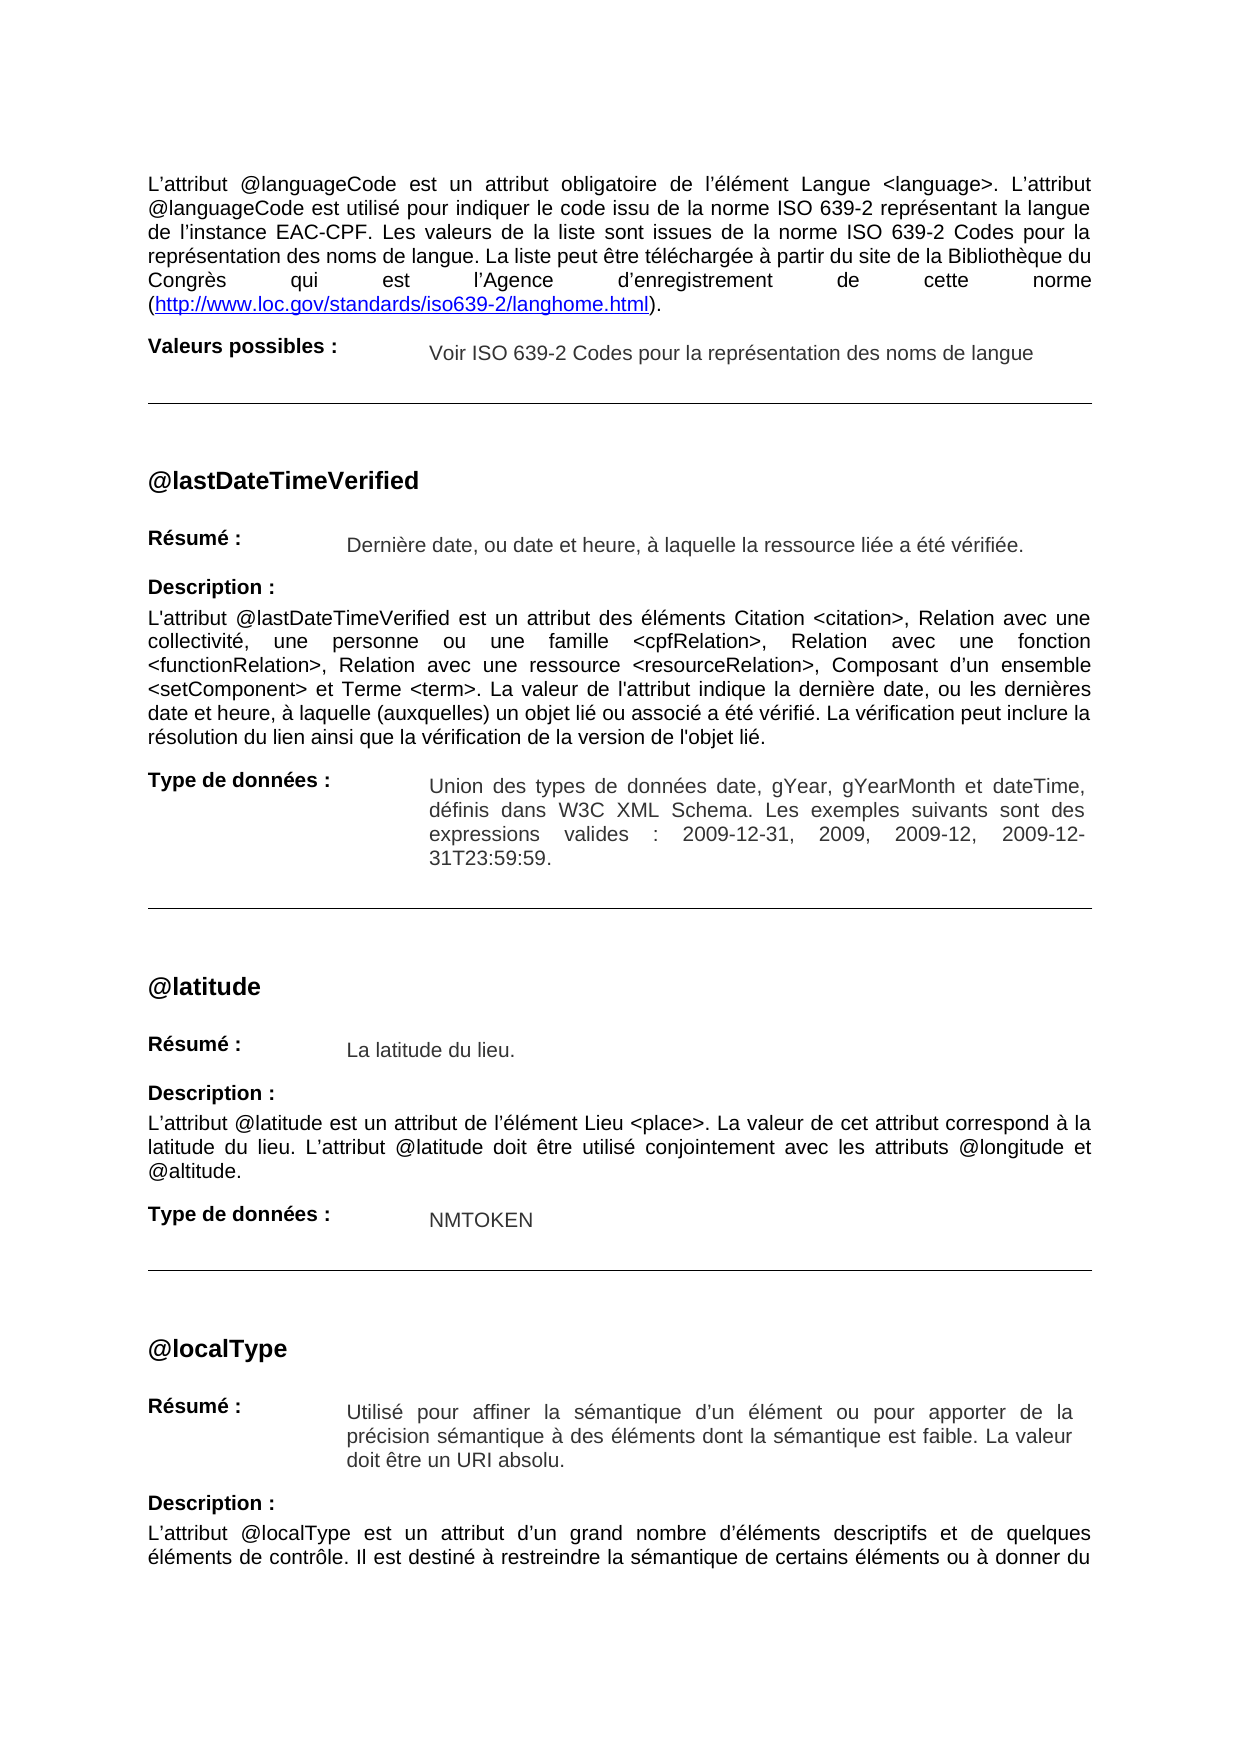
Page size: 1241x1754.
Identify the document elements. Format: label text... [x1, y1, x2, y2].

text L'attribut @lastDateTimeVerified est un attribut des éléments Citation <citation>, Relation avec une collectivité, une personne ou une famille <cpfRelation>, Relation avec une fonction <functionRelation>, Relation avec une ressource <resourceRelation>, Composant d’un ensemble <setComponent> et Terme <term>. La valeur de l'attribut indique la dernière date, ou les dernières date et heure, à laquelle (auxquelles) un objet lié ou associé a été vérifié. La vérification peut inclure la résolution du lien ainsi que la vérification de la version de l'objet lié. [148, 605, 1092, 749]
text Description : [148, 1490, 1092, 1514]
table_header NMTOKEN [429, 1195, 1085, 1244]
text L’attribut @localType est un attribut d’un grand nombre d’éléments descriptifs et de quelques éléments de contrôle. Il est destiné à restreindre la sémantique de certains éléments ou à donner du [148, 1521, 1092, 1568]
text L’attribut @languageCode est un attribut obligatoire de l’élément Langue <language>. L’attribut @languageCode est utilisé pour indiquer le code issu de la norme ISO 639-2 représentant la langue de l’instance EAC-CPF. Les valeurs de la liste sont issues de la norme ISO 639-2 Codes pour la représentation des noms de langue. La liste peut être téléchargée à partir du site de la Bibliothèque du Congrès qui est l’Agence d’enregistrement de cette norme (http://www.loc.gov/standards/iso639-2/langhome.html). [148, 172, 1092, 316]
table_header Résumé : [136, 520, 335, 569]
table_header Valeurs possibles : [148, 328, 429, 377]
table_header Utilisé pour affiner la sémantique d’un élément ou pour apporter de la précision sémantique à des éléments dont la sémantique est faible. La valeur doit être un URI absolu. [335, 1387, 1085, 1484]
table_header Résumé : [136, 1026, 335, 1074]
text Description : [148, 1081, 1092, 1105]
text L’attribut @latitude est un attribut de l’élément Lieu <place>. La valeur de cet attribut correspond à la latitude du lieu. L’attribut @latitude doit être utilisé conjointement avec les attributs @longitude et @altitude. [148, 1111, 1092, 1183]
table_header Type de données : [148, 1195, 429, 1244]
text @localType [148, 1333, 1092, 1362]
table_header Dernière date, ou date et heure, à laquelle la ressource liée a été vérifiée. [335, 520, 1085, 569]
table_header La latitude du lieu. [335, 1026, 1085, 1074]
table_header Union des types de données date, gYear, gYearMonth et dateTime, définis dans W3C XML Schema. Les exemples suivants sont des expressions valides : 2009-12-31, 2009, 2009-12, 2009-12-31T23:59:59. [429, 762, 1085, 882]
text Description : [148, 575, 1092, 599]
table_header Résumé : [136, 1387, 335, 1484]
text @latitude [148, 972, 1092, 1001]
text @lastDateTimeVerified [148, 466, 1092, 495]
table_header Voir ISO 639-2 Codes pour la représentation des noms de langue [429, 328, 1085, 377]
table_header Type de données : [148, 762, 429, 882]
